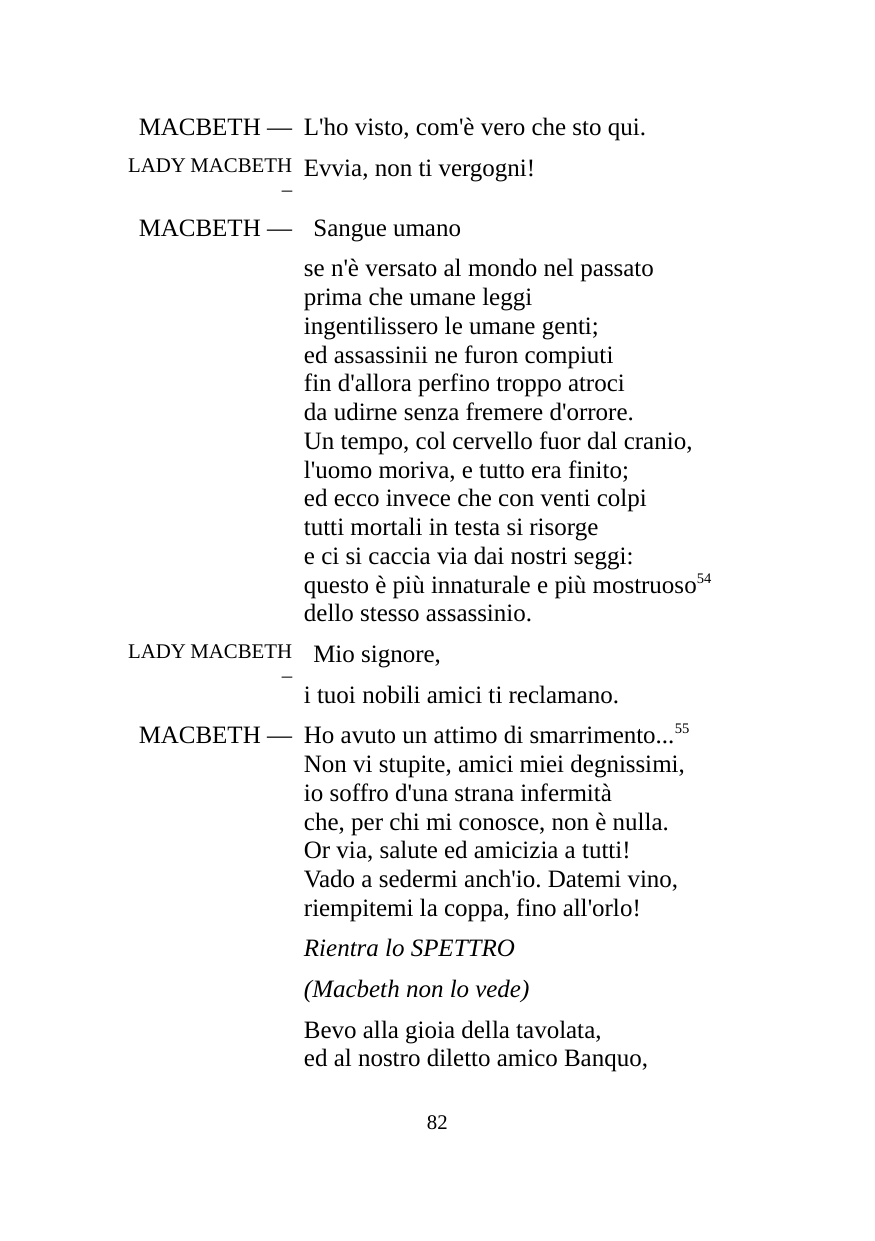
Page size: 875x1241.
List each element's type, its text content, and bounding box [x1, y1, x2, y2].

table_cell L'ho visto, com'è vero che sto qui. [298, 106, 768, 147]
table_cell [106, 1009, 298, 1078]
table_cell [298, 207, 307, 247]
table_cell [106, 968, 298, 1009]
table_cell Bevo alla gioia della tavolata, ed al nostro diletto amico Banquo, [298, 1009, 768, 1078]
table_cell Rientra lo SPETTRO [298, 928, 768, 968]
table_cell Evvia, non ti vergogni! [298, 147, 768, 207]
table_cell Mio signore, [307, 633, 768, 674]
table_cell MACBETH — [106, 714, 298, 968]
table_cell Sangue umano [307, 207, 768, 247]
table_cell [298, 633, 307, 674]
table_cell LADY MACBETH – [106, 633, 298, 714]
table_cell LADY MACBETH – [106, 147, 298, 207]
table_cell MACBETH — [106, 106, 298, 147]
table_cell Ho avuto un attimo di smarrimento... Non vi stupite, amici miei degnissimi, io soffro d'una strana infermità che, per chi mi conosce, non è nulla. Or via, salute ed amicizia a tutti! Vado a sedermi anch'io. Datemi vino, riempitemi la coppa, fino all'orlo! [298, 714, 768, 927]
table_cell (Macbeth non lo vede) [298, 968, 768, 1009]
table_cell MACBETH — [106, 207, 298, 633]
table_cell se n'è versato al mondo nel passato prima che umane leggi ingentilissero le umane genti; ed assassinii ne furon compiuti fin d'allora perfino troppo atroci da udirne senza fremere d'orrore. Un tempo, col cervello fuor dal cranio, l'uomo moriva, e tutto era finito; ed ecco invece che con venti colpi tutti mortali in testa si risorge e ci si caccia via dai nostri seggi: questo è più innaturale e più mostruoso dello stesso assassinio. [298, 248, 768, 633]
table_cell i tuoi nobili amici ti reclamano. [298, 674, 768, 714]
